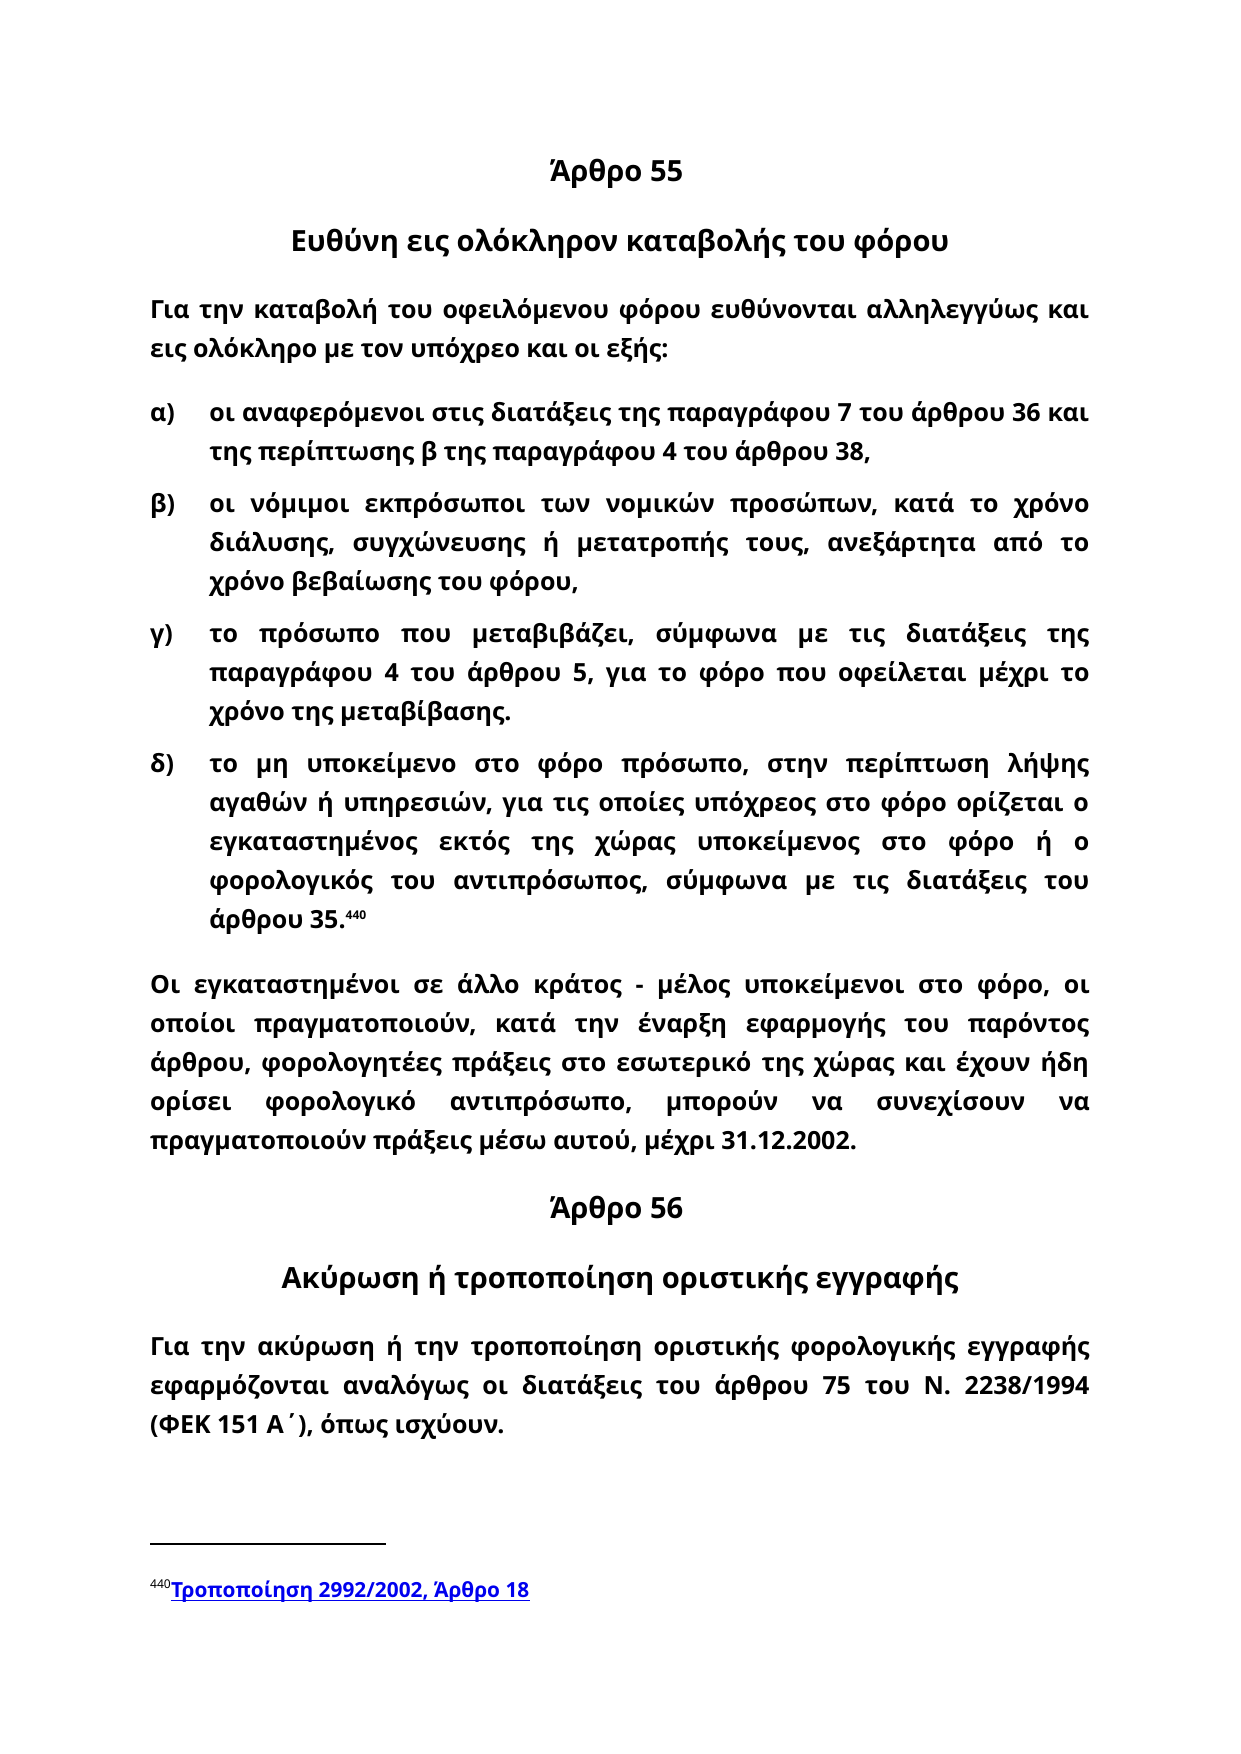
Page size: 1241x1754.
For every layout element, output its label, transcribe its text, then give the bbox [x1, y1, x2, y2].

list γ) το πρόσωπο που μεταβιβάζει, σύμφωνα με τις διατάξεις της παραγράφου 4 του άρθρου 5, για το φόρο που οφείλεται μέχρι το χρόνο της μεταβίβασης. [150, 615, 1090, 728]
list β) οι νόμιμοι εκπρόσωποι των νομικών προσώπων, κατά το χρόνο διάλυσης, συγχώνευσης ή μετατροπής τους, ανεξάρτητα από το χρόνο βεβαίωσης του φόρου, [150, 485, 1090, 598]
subtitle Άρθρο 55 [150, 150, 1090, 190]
list δ) το μη υποκείμενο στο φόρο πρόσωπο, στην περίπτωση λήψης αγαθών ή υπηρεσιών, για τις οποίες υπόχρεος στο φόρο ορίζεται ο εγκαταστημένος εκτός της χώρας υποκείμενος στο φόρο ή ο φορολογικός του αντιπρόσωπος, σύμφωνα με τις διατάξεις του άρθρου 35. [150, 745, 1090, 936]
text Οι εγκαταστημένοι σε άλλο κράτος - μέλος υποκείμενοι στο φόρο, οι οποίοι πραγματοποιούν, κατά την έναρξη εφαρμογής του παρόντος άρθρου, φορολογητέες πράξεις στο εσωτερικό της χώρας και έχουν ήδη ορίσει φορολογικό αντιπρόσωπο, μπορούν να συνεχίσουν να πραγματοποιούν πράξεις μέσω αυτού, μέχρι 31.12.2002. [150, 966, 1090, 1157]
subtitle Ευθύνη εις ολόκληρον καταβολής του φόρου [150, 221, 1090, 260]
list α) οι αναφερόμενοι στις διατάξεις της παραγράφου 7 του άρθρου 36 και της περίπτωσης β της παραγράφου 4 του άρθρου 38, [150, 394, 1090, 468]
text Για την καταβολή του οφειλόμενου φόρου ευθύνονται αλληλεγγύως και εις ολόκληρο με τον υπόχρεο και οι εξής: [150, 291, 1090, 364]
text Τροποποίηση 2992/2002, Άρθρο 18 [150, 1576, 1090, 1604]
subtitle Ακύρωση ή τροποποίηση οριστικής εγγραφής [150, 1258, 1090, 1297]
subtitle Άρθρο 56 [150, 1187, 1090, 1227]
text Για την ακύρωση ή την τροποποίηση οριστικής φορολογικής εγγραφής εφαρμόζονται αναλόγως οι διατάξεις του άρθρου 75 του Ν. 2238/1994 (ΦΕΚ 151 Α΄), όπως ισχύουν. [150, 1328, 1090, 1441]
